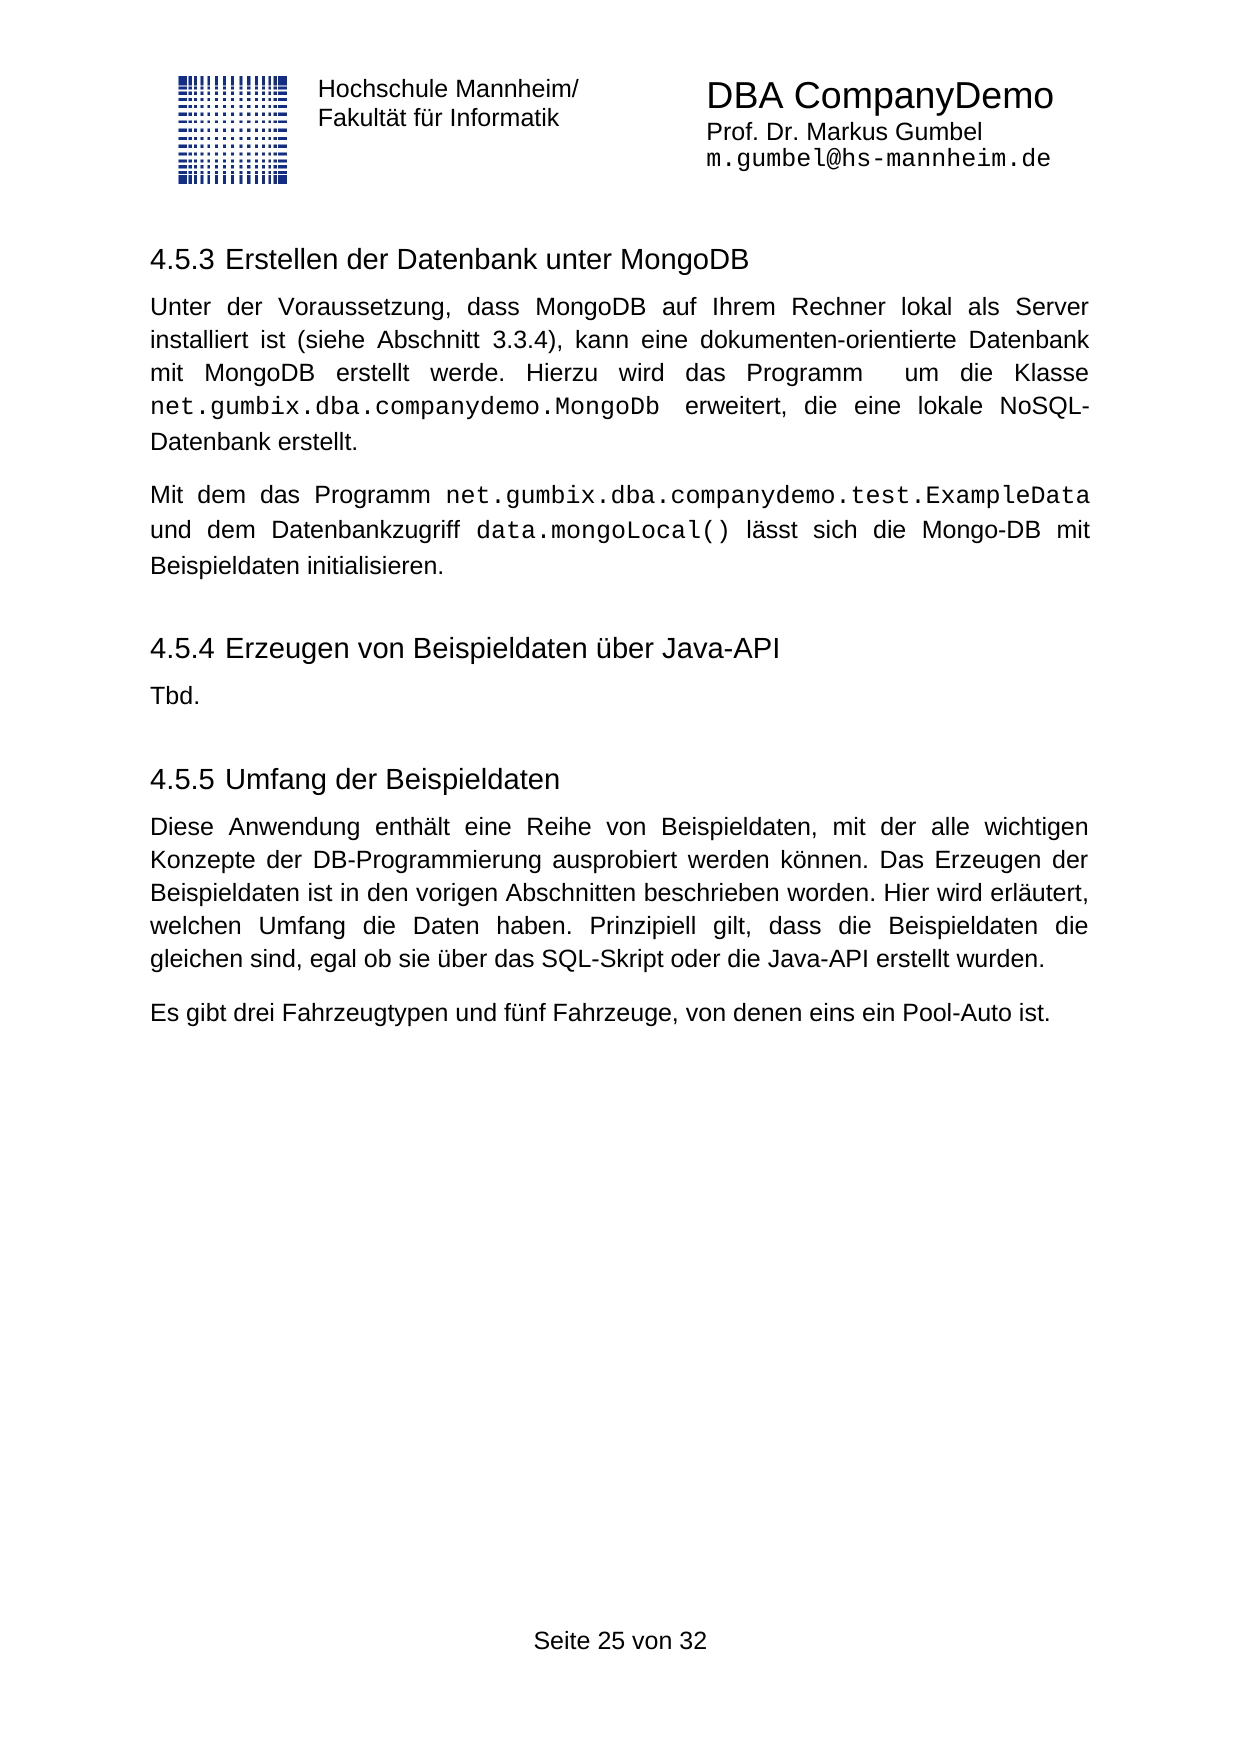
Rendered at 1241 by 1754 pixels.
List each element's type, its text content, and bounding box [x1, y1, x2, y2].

text Es gibt drei Fahrzeugtypen und fünf Fahrzeuge, von denen eins ein Pool-Auto ist. [150, 998, 1090, 1027]
subtitle Erzeugen von Beispieldaten über Java-API [150, 631, 1090, 664]
subtitle Erstellen der Datenbank unter MongoDB [150, 242, 1090, 275]
text Diese Anwendung enthält eine Reihe von Beispieldaten, mit der alle wichtigen Konzepte der DB-Programmierung ausprobiert werden können. Das Erzeugen der Beispieldaten ist in den vorigen Abschnitten beschrieben worden. Hier wird erläutert, welchen Umfang die Daten haben. Prinzipiell gilt, dass die Beispieldaten die gleichen sind, egal ob sie über das SQL-Skript oder die Java-API erstellt wurden. [150, 812, 1090, 973]
text Tbd. [150, 681, 1090, 710]
subtitle Umfang der Beispieldaten [150, 762, 1090, 795]
text Mit dem das Programm net.gumbix.dba.companydemo.test.ExampleData und dem Datenbankzugriff data.mongoLocal() lässt sich die Mongo-DB mit Beispieldaten initialisieren. [150, 480, 1090, 579]
picture [176, 73, 289, 185]
text Unter der Voraussetzung, dass MongoDB auf Ihrem Rechner lokal als Server installiert ist (siehe Abschnitt 3.3.4), kann eine dokumenten-orientierte Datenbank mit MongoDB erstellt werde. Hierzu wird das Programm um die Klasse net.gumbix.dba.companydemo.MongoDb erweitert, die eine lokale NoSQL-Datenbank erstellt. [150, 292, 1090, 455]
